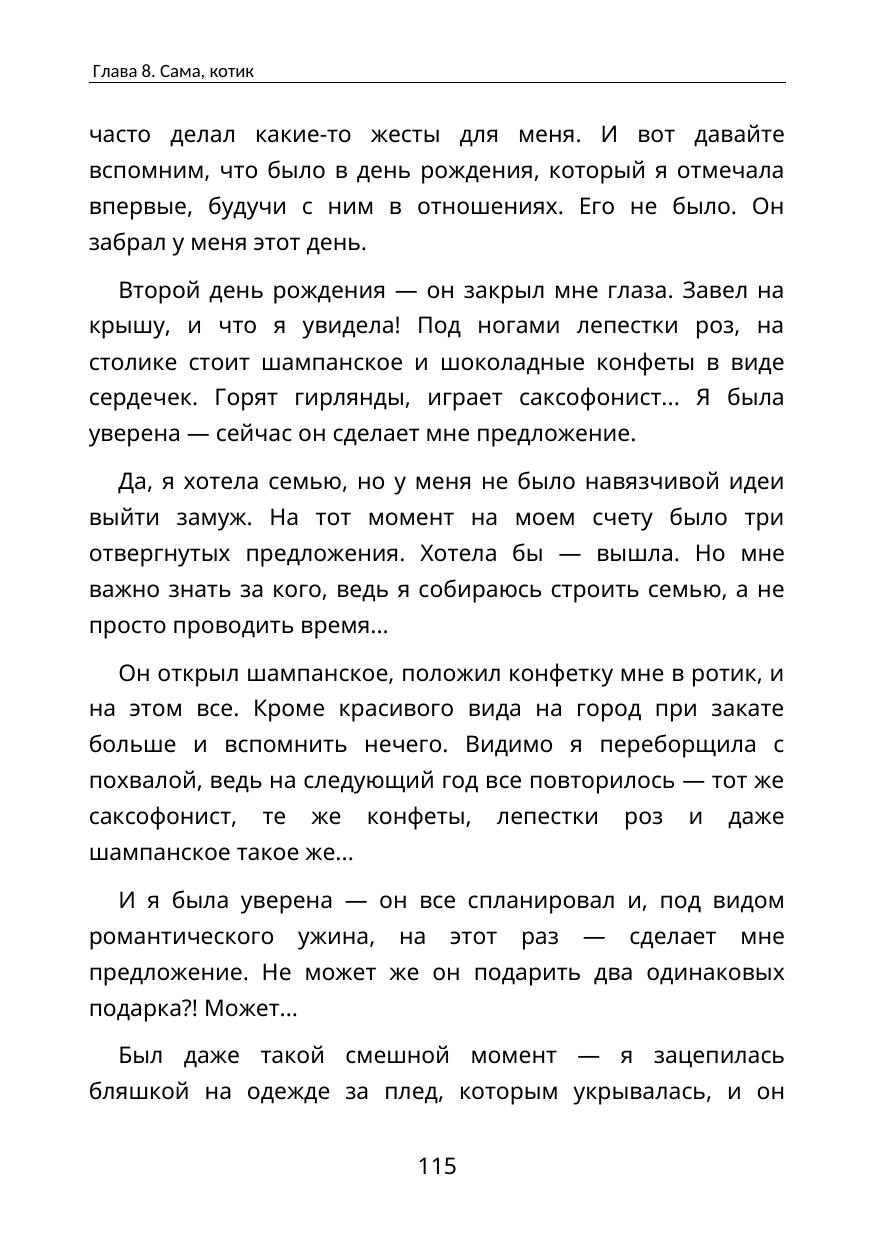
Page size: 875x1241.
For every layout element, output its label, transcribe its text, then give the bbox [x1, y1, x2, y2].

text Он открыл шампанское, положил конфетку мне в ротик, и на этом все. Кроме красивого вида на город при закате больше и вспомнить нечего. Видимо я переборщила с похвалой, ведь на следующий год все повторилось — тот же саксофонист, те же конфеты, лепестки роз и даже шампанское такое же... [88, 656, 786, 867]
text Был даже такой смешной момент — я зацепилась бляшкой на одежде за плед, которым укрывалась, и он [88, 1039, 786, 1107]
text Второй день рождения — он закрыл мне глаза. Завел на крышу, и что я увидела! Под ногами лепестки роз, на столике стоит шампанское и шоколадные конфеты в виде сердечек. Горят гирлянды, играет саксофонист... Я была уверена — сейчас он сделает мне предложение. [88, 273, 786, 448]
text часто делал какие-то жесты для меня. И вот давайте вспомним, что было в день рождения, который я отмечала впервые, будучи с ним в отношениях. Его не было. Он забрал у меня этот день. [88, 118, 786, 257]
text И я была уверена — он все спланировал и, под видом романтического ужина, на этот раз — сделает мне предложение. Не может же он подарить два одинаковых подарка?! Может... [88, 884, 786, 1023]
text Да, я хотела семью, но у меня не было навязчивой идеи выйти замуж. На тот момент на моем счету было три отвергнутых предложения. Хотела бы — вышла. Но мне важно знать за кого, ведь я собираюсь строить семью, а не просто проводить время... [88, 465, 786, 640]
